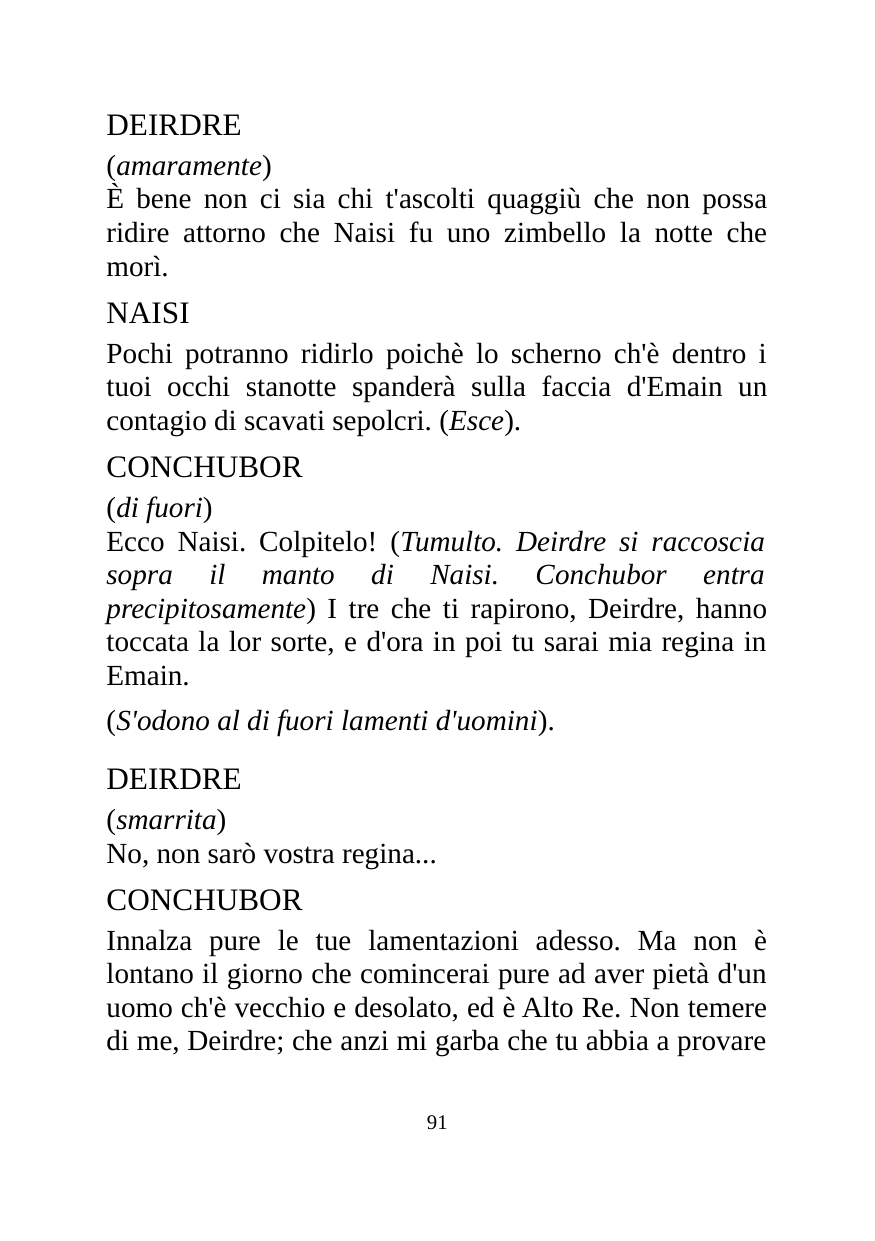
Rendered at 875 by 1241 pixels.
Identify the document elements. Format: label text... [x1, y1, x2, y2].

text Innalza pure le tue lamentazioni adesso. Ma non è lontano il giorno che comincerai pure ad aver pietà d'un uomo ch'è vecchio e desolato, ed è Alto Re. Non temere di me, Deirdre; che anzi mi garba che tu abbia a provare [106, 923, 768, 1057]
text No, non sarò vostra regina... [106, 836, 768, 869]
text (di fuori) [106, 490, 768, 524]
text DEIRDRE [106, 760, 768, 796]
text (amaramente) [106, 148, 768, 182]
text NAISI [106, 294, 768, 330]
text Pochi potranno ridirlo poichè lo scherno ch'è dentro i tuoi occhi stanotte spanderà sulla faccia d'Emain un contagio di scavati sepolcri. (Esce). [106, 336, 768, 437]
text È bene non ci sia chi t'ascolti quaggiù che non possa ridire attorno che Naisi fu uno zimbello la notte che morì. [106, 182, 768, 282]
text CONCHUBOR [106, 448, 768, 484]
text (smarrita) [106, 802, 768, 836]
text (S'odono al di fuori lamenti d'uomini). [106, 703, 768, 737]
text DEIRDRE [106, 106, 768, 142]
text CONCHUBOR [106, 881, 768, 917]
text Ecco Naisi. Colpitelo! (Tumulto. Deirdre si raccoscia sopra il manto di Naisi. Conchubor entra precipitosamente) I tre che ti rapirono, Deirdre, hanno toccata la lor sorte, e d'ora in poi tu sarai mia regina in Emain. [106, 524, 768, 691]
